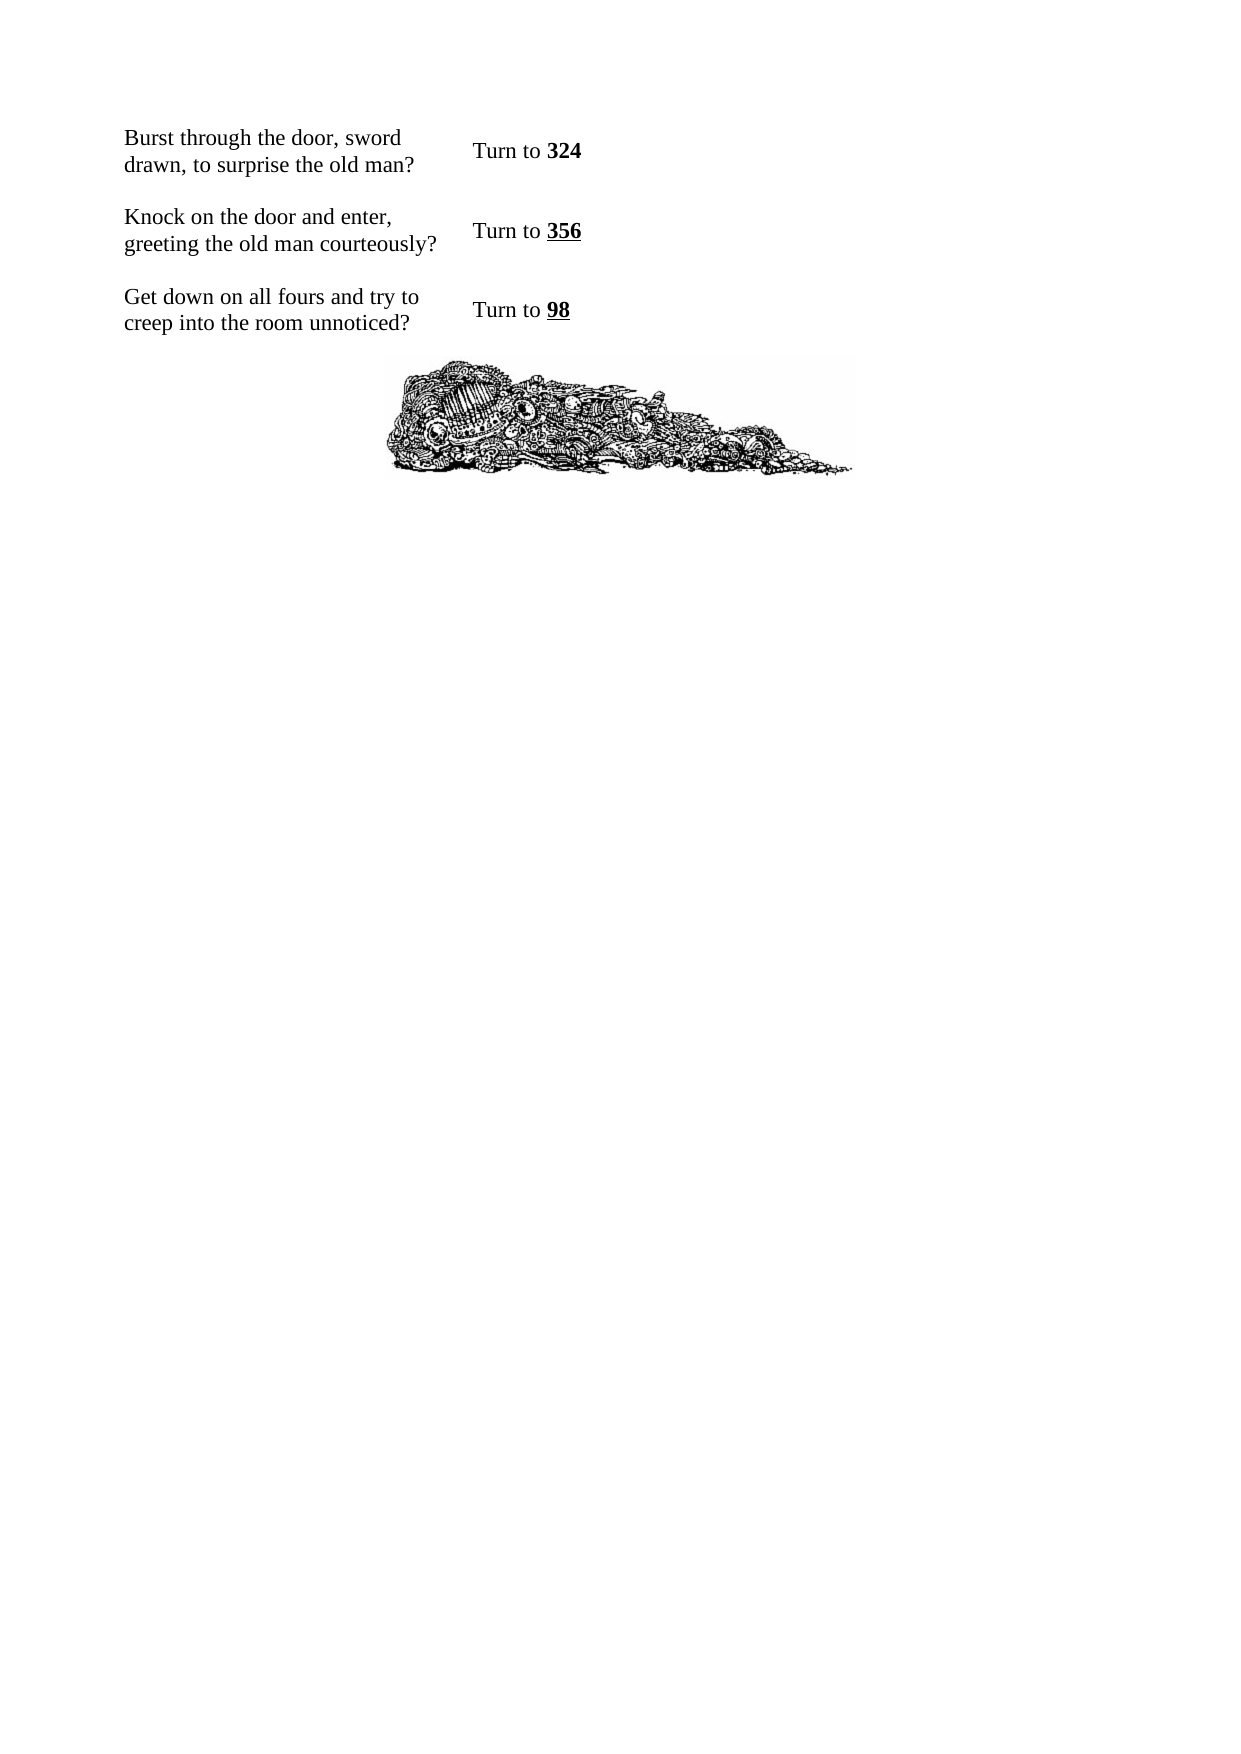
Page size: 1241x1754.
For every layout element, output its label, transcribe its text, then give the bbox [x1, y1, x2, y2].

table_cell Knock on the door and enter, greeting the old man courteously? [118, 198, 467, 277]
table_header Burst through the door, sword drawn, to surprise the old man? [118, 118, 467, 197]
table_cell Get down on all fours and try to creep into the room unnoticed? [118, 277, 467, 356]
table_header Turn to 324 [467, 118, 604, 197]
table_cell Turn to 356 [467, 198, 604, 277]
picture [385, 356, 855, 479]
table_cell Turn to 98 [467, 277, 604, 356]
